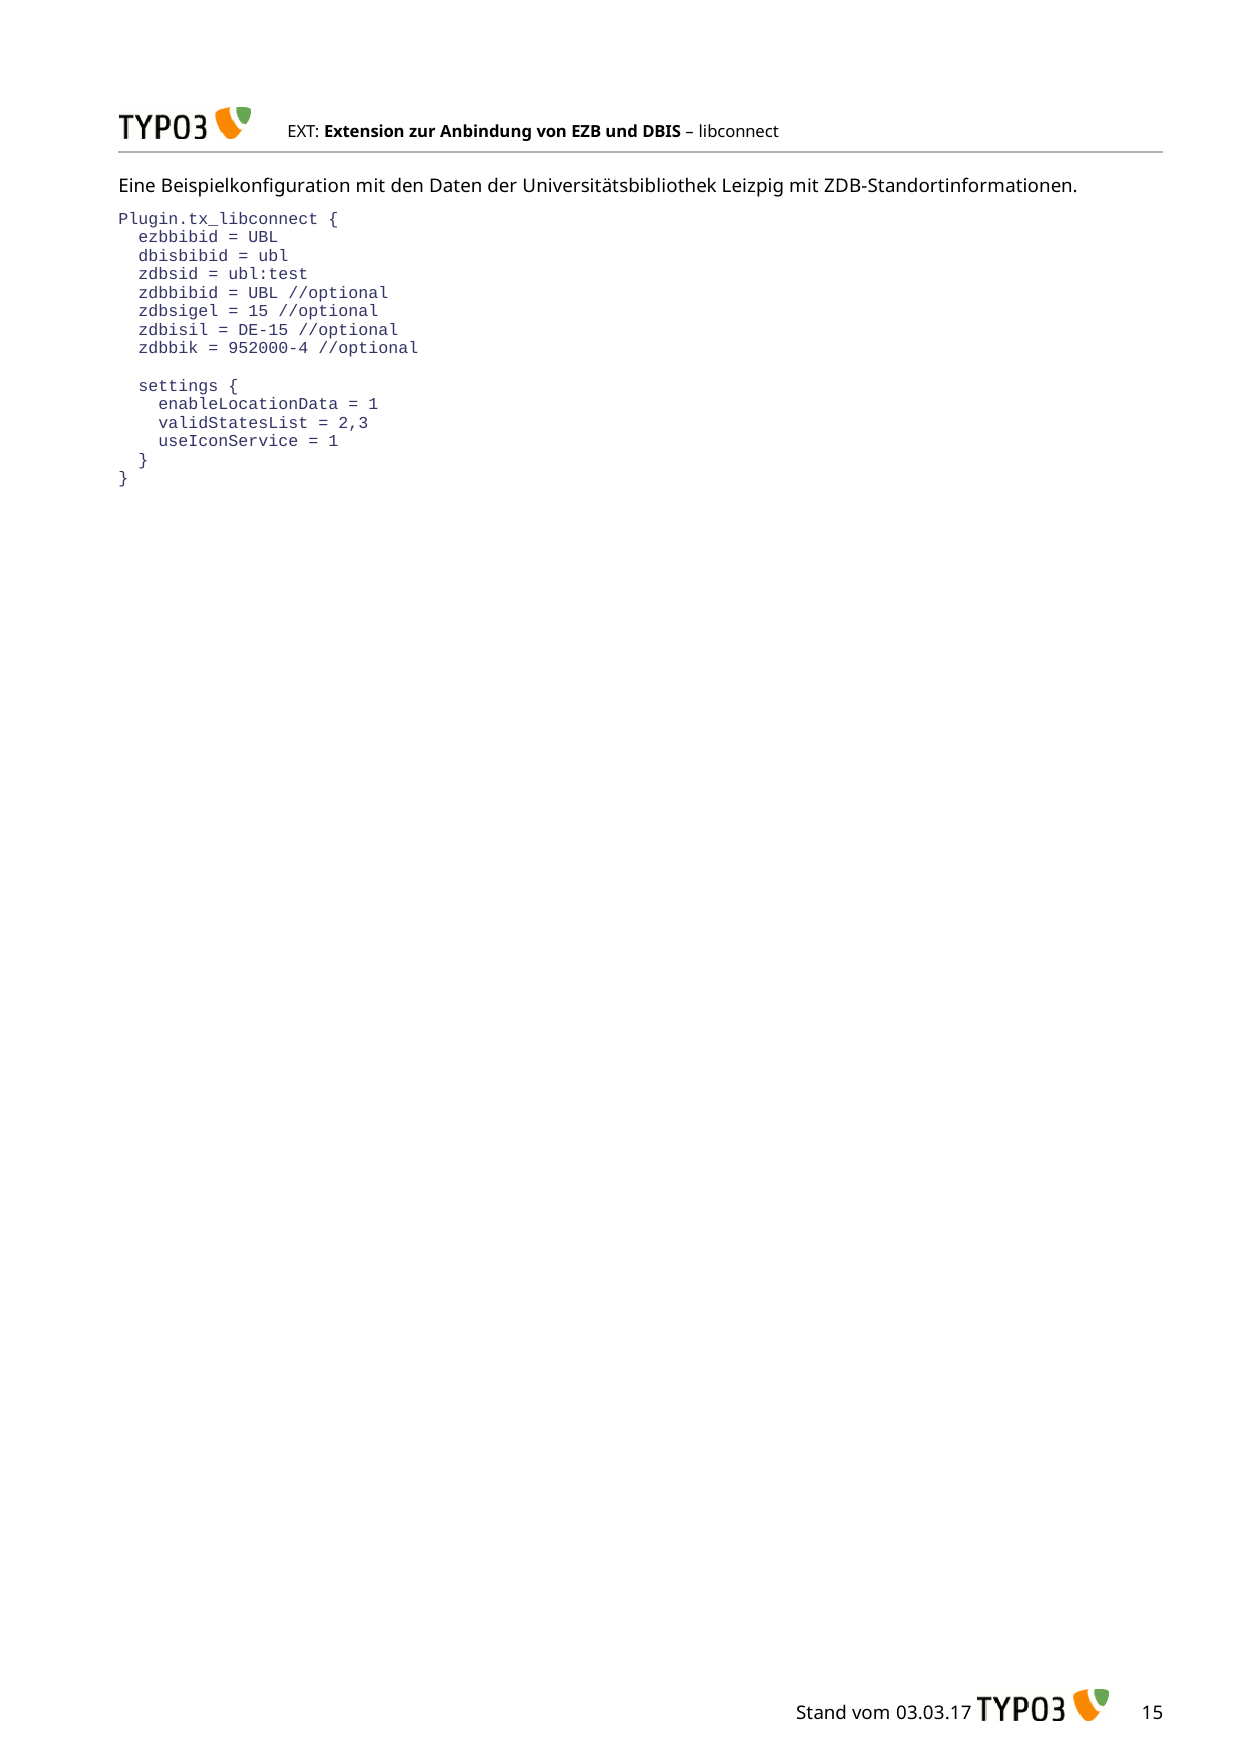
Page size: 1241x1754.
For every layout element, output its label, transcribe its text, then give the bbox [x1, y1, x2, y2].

text useIconService = 1 [118, 433, 1163, 452]
text Plugin.tx_libconnect { ezbbibid = UBL dbisbibid = ubl [118, 211, 1163, 266]
picture [976, 1688, 1112, 1721]
text } [118, 452, 1163, 470]
text zdbbik = 952000-4 //optional [118, 340, 1163, 359]
text zdbbibid = UBL //optional [118, 285, 1163, 303]
text zdbisil = DE-15 //optional [118, 322, 1163, 340]
text zdbsigel = 15 //optional [118, 303, 1163, 322]
text } [118, 470, 1163, 489]
subtitle Eine Beispielkonfiguration mit den Daten der Universitätsbibliothek Leizpig mit ZDB-Standortinformationen. [118, 172, 1163, 198]
text validStatesList = 2,3 [118, 414, 1163, 433]
text enableLocationData = 1 [118, 396, 1163, 414]
text zdbsid = ubl:test [118, 266, 1163, 285]
text settings { [118, 377, 1163, 396]
picture [118, 106, 254, 139]
